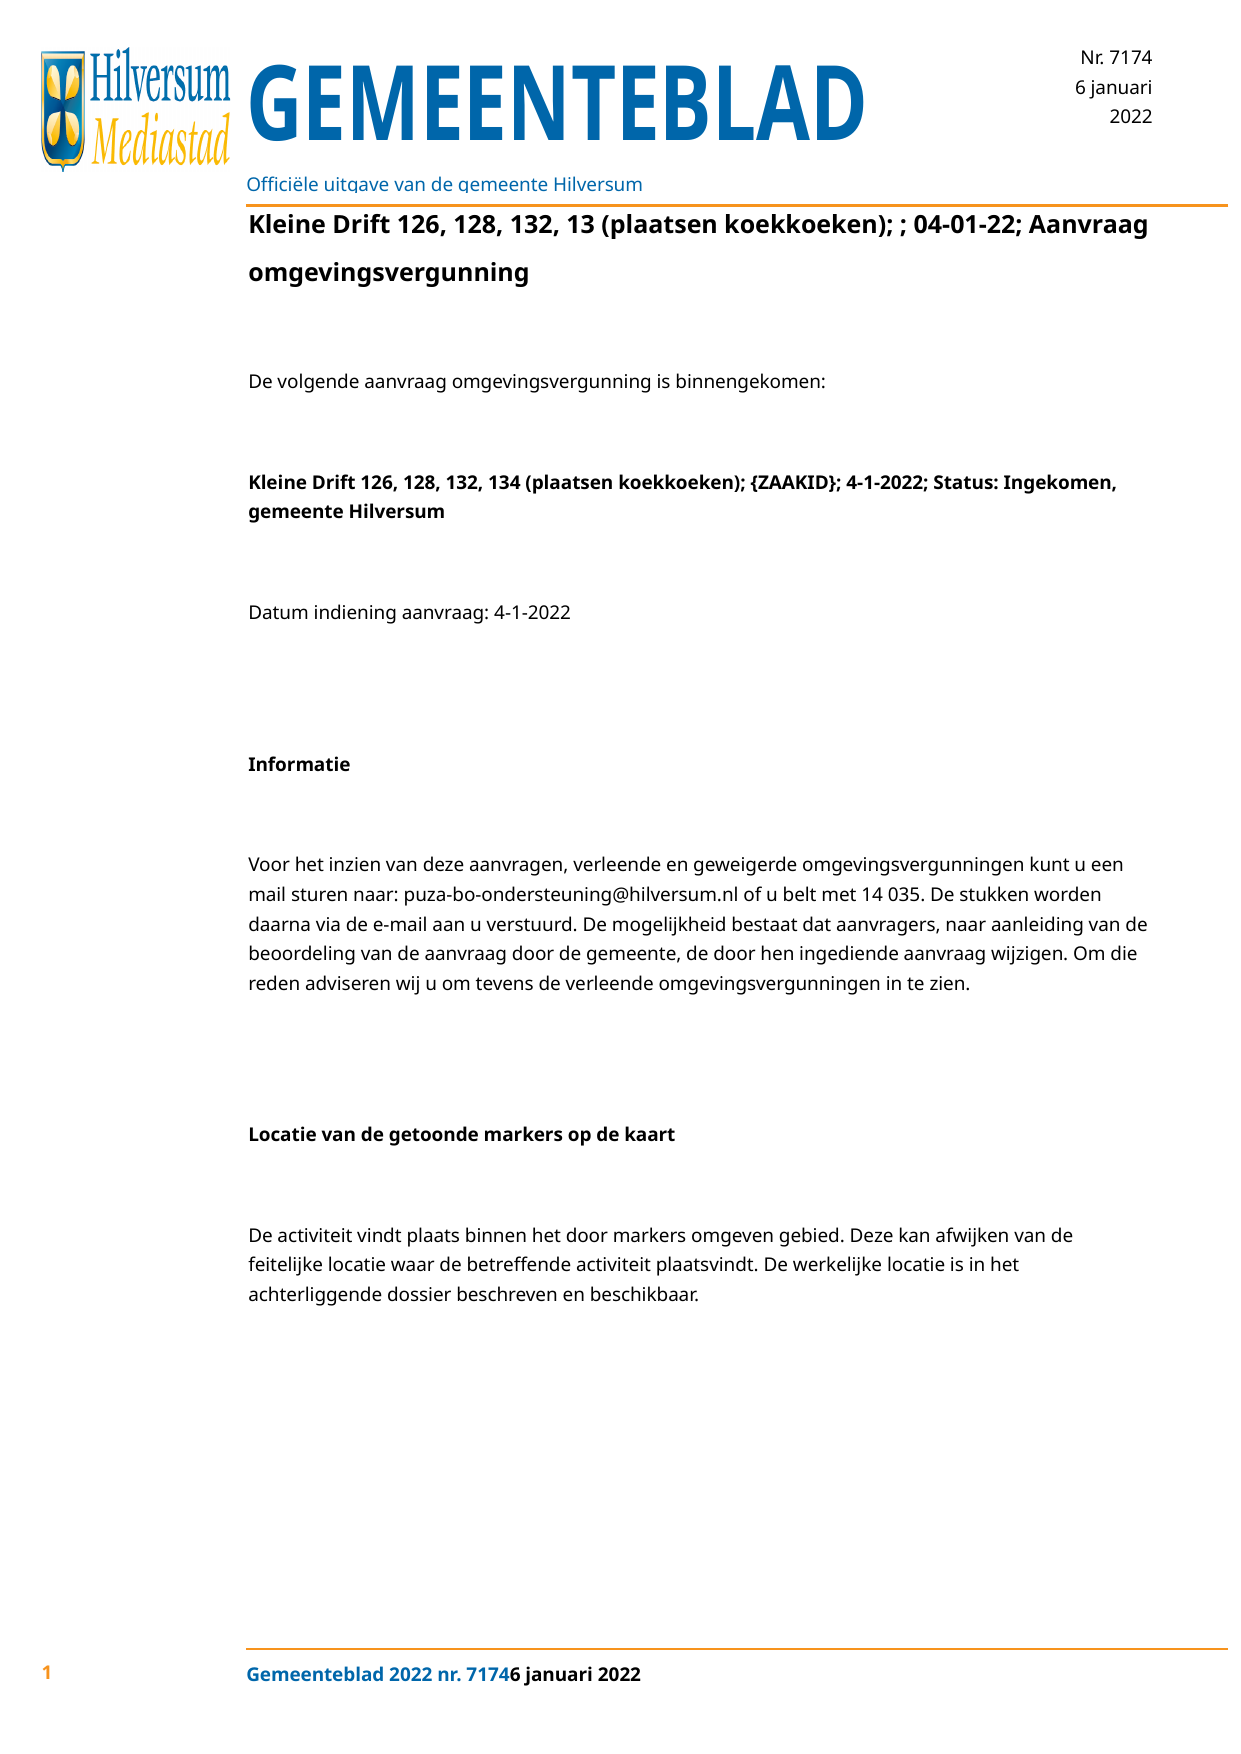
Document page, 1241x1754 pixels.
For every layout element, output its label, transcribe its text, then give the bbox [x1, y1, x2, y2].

text Kleine Drift 126, 128, 132, 134 (plaatsen koekkoeken); {ZAAKID}; 4-1-2022; Status: Ingekomen, gemeente Hilversum [248, 469, 1152, 524]
text Informatie [248, 751, 1152, 777]
picture [41, 47, 231, 172]
text Kleine Drift 126, 128, 132, 13 (plaatsen koekkoeken); ; 04-01-22; Aanvraag omgevingsvergunning [248, 207, 1152, 288]
text Voor het inzien van deze aanvragen, verleende en geweigerde omgevingsvergunningen kunt u een mail sturen naar: puza-bo-ondersteuning@hilversum.nl of u belt met 14 035. De stukken worden daarna via de e-mail aan u verstuurd. De mogelijkheid bestaat dat aanvragers, naar aanleiding van de beoordeling van de aanvraag door de gemeente, de door hen ingediende aanvraag wijzigen. Om die reden adviseren wij u om tevens de verleende omgevingsvergunningen in te zien. [248, 852, 1152, 996]
text Datum indiening aanvraag: 4-1-2022 [248, 599, 1152, 625]
text Locatie van de getoonde markers op de kaart [248, 1121, 1152, 1147]
text De activiteit vindt plaats binnen het door markers omgeven gebied. Deze kan afwijken van de feitelijke locatie waar de betreffende activiteit plaatsvindt. De werkelijke locatie is in het achterliggende dossier beschreven en beschikbaar. [248, 1222, 1152, 1307]
text De volgende aanvraag omgevingsvergunning is binnengekomen: [248, 368, 1152, 394]
